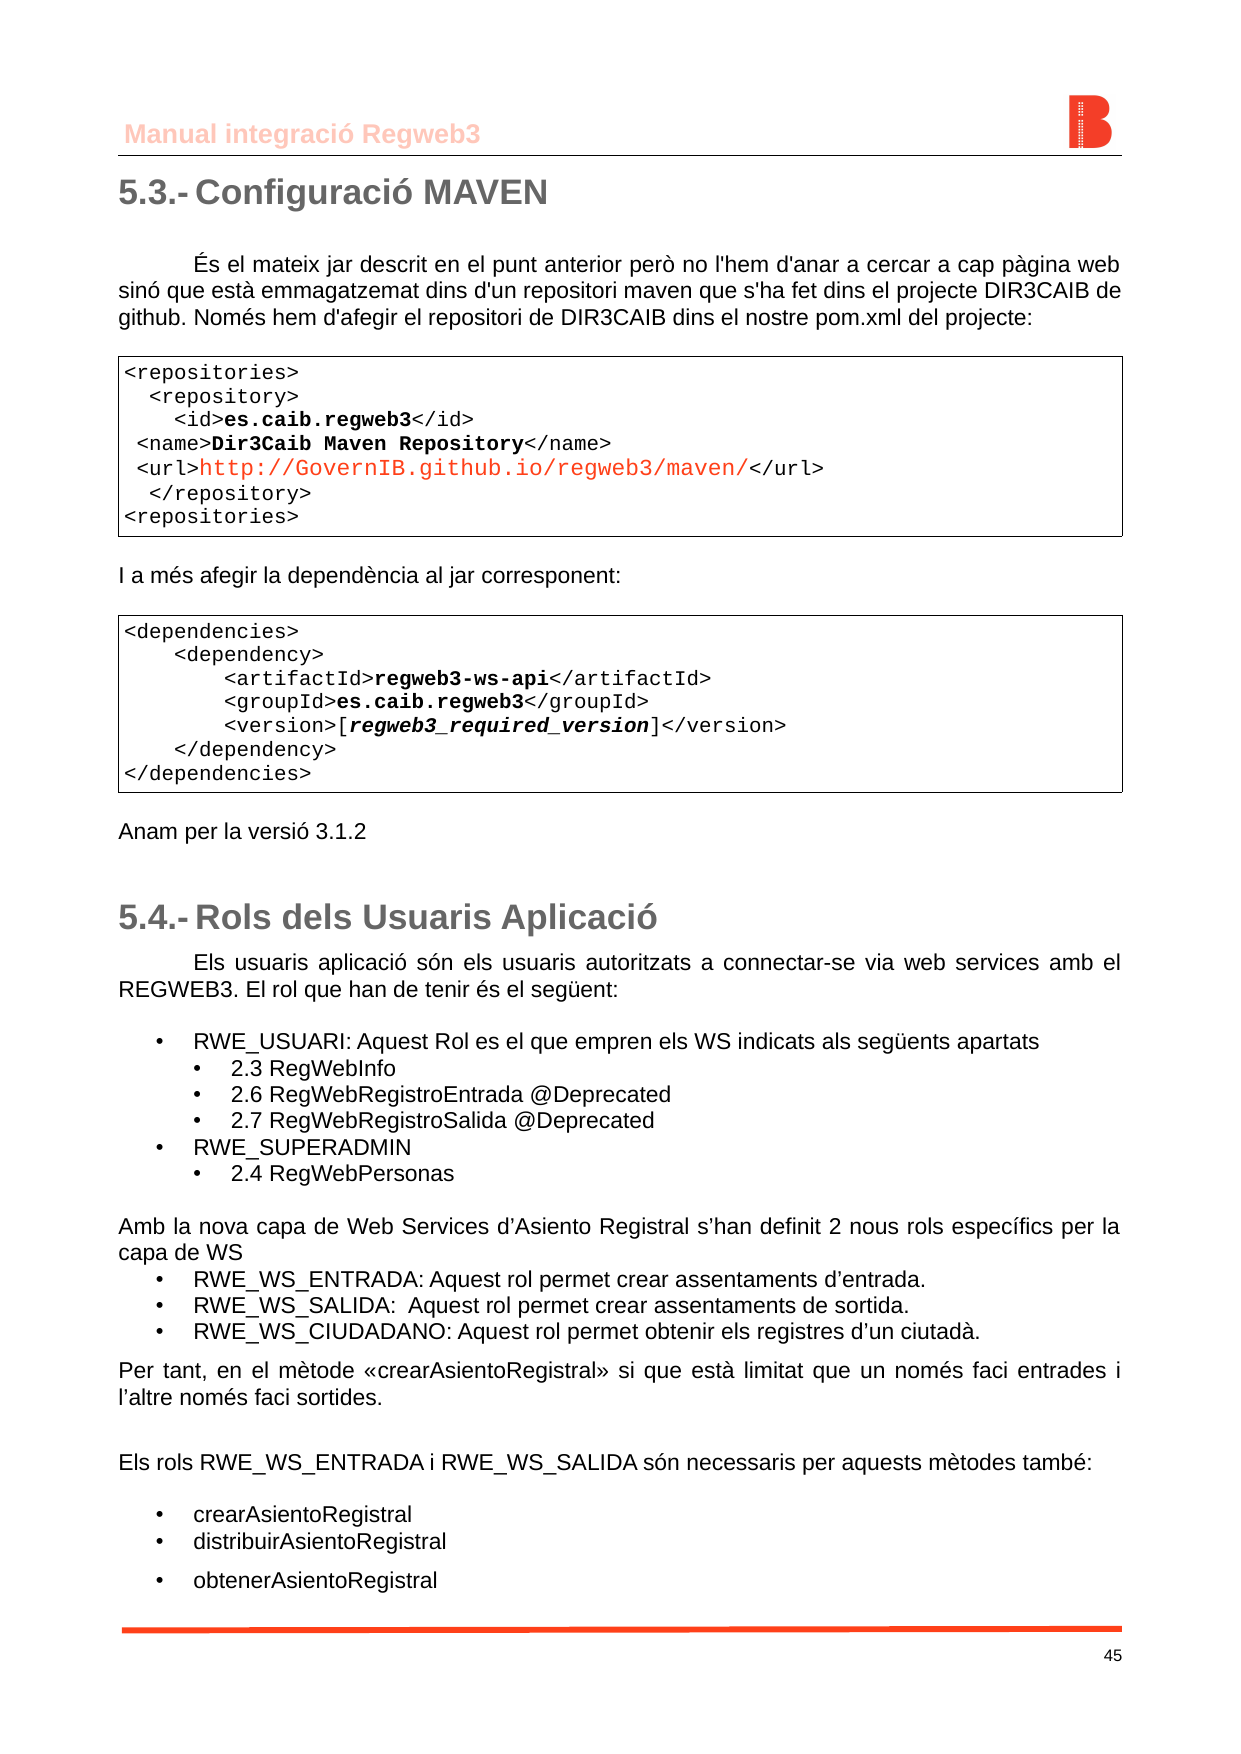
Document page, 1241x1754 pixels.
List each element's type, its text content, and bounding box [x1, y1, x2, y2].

text Els rols RWE_WS_ENTRADA i RWE_WS_SALIDA són necessaris per aquests mètodes també: [118, 1449, 1122, 1475]
text Amb la nova capa de Web Services d’Asiento Registral s’han definit 2 nous rols específics per la capa de WS [118, 1213, 1122, 1266]
list RWE_SUPERADMIN [156, 1134, 1122, 1160]
picture [1063, 94, 1117, 150]
text És el mateix jar descrit en el punt anterior però no l'hem d'anar a cercar a cap pàgina web sinó que està emmagatzemat dins d'un repositori maven que s'ha fet dins el projecte DIR3CAIB de github. Només hem d'afegir el repositori de DIR3CAIB dins el nostre pom.xml del projecte: [118, 251, 1122, 330]
list RWE_WS_CIUDADANO: Aquest rol permet obtenir els registres d’un ciutadà. [156, 1318, 1122, 1344]
list distribuirAsientoRegistral [156, 1528, 1122, 1554]
table_header <repositories> <repository> <id>es.caib.regweb3</id> <name>Dir3Caib Maven Repository</name> <url>http://GovernIB.github.io/regweb3/maven/</url> </repository> <repositories> [119, 357, 1122, 536]
list 2.6 RegWebRegistroEntrada @Deprecated [193, 1081, 1122, 1107]
list 2.7 RegWebRegistroSalida @Deprecated [193, 1107, 1122, 1134]
list 2.4 RegWebPersonas [193, 1160, 1122, 1186]
list RWE_WS_SALIDA: Aquest rol permet crear assentaments de sortida. [156, 1292, 1122, 1318]
list 2.3 RegWebInfo [193, 1055, 1122, 1081]
subtitle Configuració MAVEN [118, 171, 1122, 212]
list RWE_WS_ENTRADA: Aquest rol permet crear assentaments d’entrada. [156, 1266, 1122, 1292]
list crearAsientoRegistral [156, 1501, 1122, 1528]
subtitle Rols dels Usuaris Aplicació [118, 896, 1122, 937]
text Per tant, en el mètode «crearAsientoRegistral» si que està limitat que un només faci entrades i l’altre només faci sortides. [118, 1357, 1122, 1410]
list obtenerAsientoRegistral [156, 1567, 1122, 1593]
text Anam per la versió 3.1.2 [118, 818, 1122, 845]
text Els usuaris aplicació són els usuaris autoritzats a connectar-se via web services amb el REGWEB3. El rol que han de tenir és el següent: [118, 949, 1122, 1002]
list RWE_USUARI: Aquest Rol es el que empren els WS indicats als següents apartats [156, 1028, 1122, 1055]
table_header <dependencies> <dependency> <artifactId>regweb3-ws-api</artifactId> <groupId>es.caib.regweb3</groupId> <version>[regweb3_required_version]</version> </dependency> </dependencies> [119, 616, 1122, 792]
text I a més afegir la dependència al jar corresponent: [118, 562, 1122, 588]
